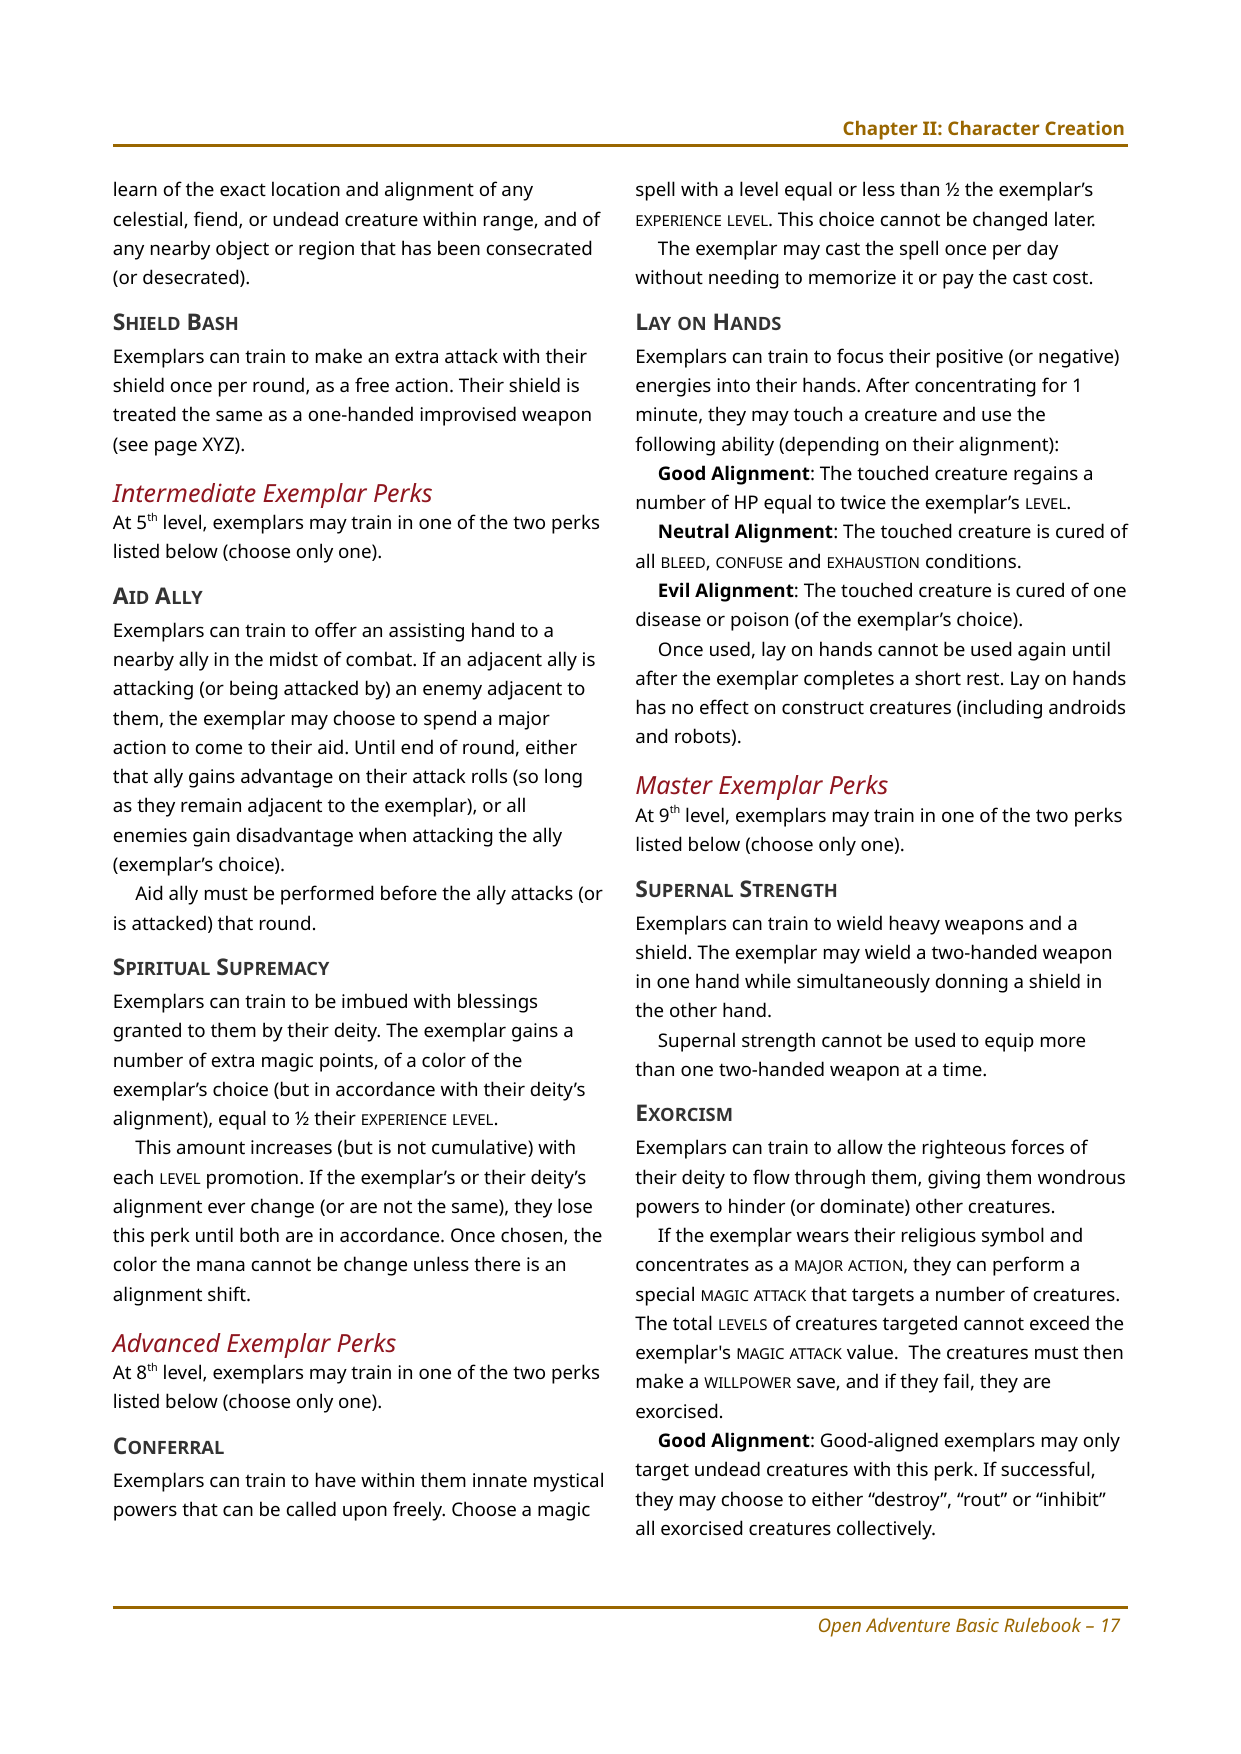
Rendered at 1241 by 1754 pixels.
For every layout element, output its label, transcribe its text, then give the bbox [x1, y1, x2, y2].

text Aid ally must be performed before the ally attacks (or is attacked) that round. [113, 881, 605, 935]
subtitle Lay on Hands [635, 306, 1128, 337]
text This amount increases (but is not cumulative) with each level promotion. If the exemplar’s or their deity’s alignment ever change (or are not the same), they lose this perk until both are in accordance. Once chosen, the color the mana cannot be change unless there is an alignment shift. [113, 1135, 605, 1307]
subtitle Supernal Strength [635, 872, 1128, 904]
text The exemplar may cast the spell once per day without needing to memorize it or pay the cast cost. [635, 235, 1128, 290]
text Exemplars can train to wield heavy weapons and a shield. The exemplar may wield a two-handed weapon in one hand while simultaneously donning a shield in the other hand. [635, 910, 1128, 1023]
text At 5th level, exemplars may train in one of the two perks listed below (choose only one). [113, 509, 605, 564]
text Exemplars can train to have within them innate mystical powers that can be called upon freely. Choose a magic [113, 1467, 605, 1522]
subtitle Spiritual Supremacy [113, 951, 605, 982]
text At 9th level, exemplars may train in one of the two perks listed below (choose only one). [635, 802, 1128, 857]
subtitle Master Exemplar Perks [635, 768, 1128, 802]
subtitle Aid Ally [113, 580, 605, 611]
text Exemplars can train to offer an assisting hand to a nearby ally in the midst of combat. If an adjacent ally is attacking (or being attacked by) an enemy adjacent to them, the exemplar may choose to spend a major action to come to their aid. Until end of round, either that ally gains advantage on their attack rolls (so long as they remain adjacent to the exemplar), or all enemies gain disadvantage when attacking the ally (exemplar’s choice). [113, 617, 605, 877]
subtitle Shield Bash [113, 306, 605, 337]
text Once used, lay on hands cannot be used again until after the exemplar completes a short rest. Lay on hands has no effect on construct creatures (including androids and robots). [635, 636, 1128, 749]
text Good Alignment: The touched creature regains a number of HP equal to twice the exemplar’s level. [635, 460, 1128, 515]
subtitle Advanced Exemplar Perks [113, 1325, 605, 1359]
text Supernal strength cannot be used to equip more than one two-handed weapon at a time. [635, 1027, 1128, 1082]
text If the exemplar wears their religious symbol and concentrates as a major action, they can perform a special magic attack that targets a number of creatures. The total levels of creatures targeted cannot exceed the exemplar's magic attack value. The creatures must then make a willpower save, and if they fail, they are exorcised. [635, 1222, 1128, 1424]
subtitle Intermediate Exemplar Perks [113, 475, 605, 509]
text Good Alignment: Good-aligned exemplars may only target undead creatures with this perk. If successful, they may choose to either “destroy”, “rout” or “inhibit” all exorcised creatures collectively. [635, 1427, 1128, 1541]
text At 8th level, exemplars may train in one of the two perks listed below (choose only one). [113, 1359, 605, 1414]
text Exemplars can train to make an extra attack with their shield once per round, as a free action. Their shield is treated the same as a one-handed improvised weapon (see page XYZ). [113, 343, 605, 456]
text learn of the exact location and alignment of any celestial, fiend, or undead creature within range, and of any nearby object or region that has been consecrated (or desecrated). [113, 177, 605, 290]
subtitle Exorcism [635, 1097, 1128, 1129]
subtitle Conferral [113, 1430, 605, 1461]
text Evil Alignment: The touched creature is cured of one disease or poison (of the exemplar’s choice). [635, 577, 1128, 632]
text spell with a level equal or less than ½ the exemplar’s experience level. This choice cannot be changed later. [635, 177, 1128, 232]
text Exemplars can train to allow the righteous forces of their deity to flow through them, giving them wondrous powers to hinder (or dominate) other creatures. [635, 1135, 1128, 1219]
text Exemplars can train to focus their positive (or negative) energies into their hands. After concentrating for 1 minute, they may touch a creature and use the following ability (depending on their alignment): [635, 343, 1128, 456]
text Exemplars can train to be imbued with blessings granted to them by their deity. The exemplar gains a number of extra magic points, of a color of the exemplar’s choice (but in accordance with their deity’s alignment), equal to ½ their experience level. [113, 988, 605, 1131]
text Neutral Alignment: The touched creature is cured of all bleed, confuse and exhaustion conditions. [635, 519, 1128, 573]
